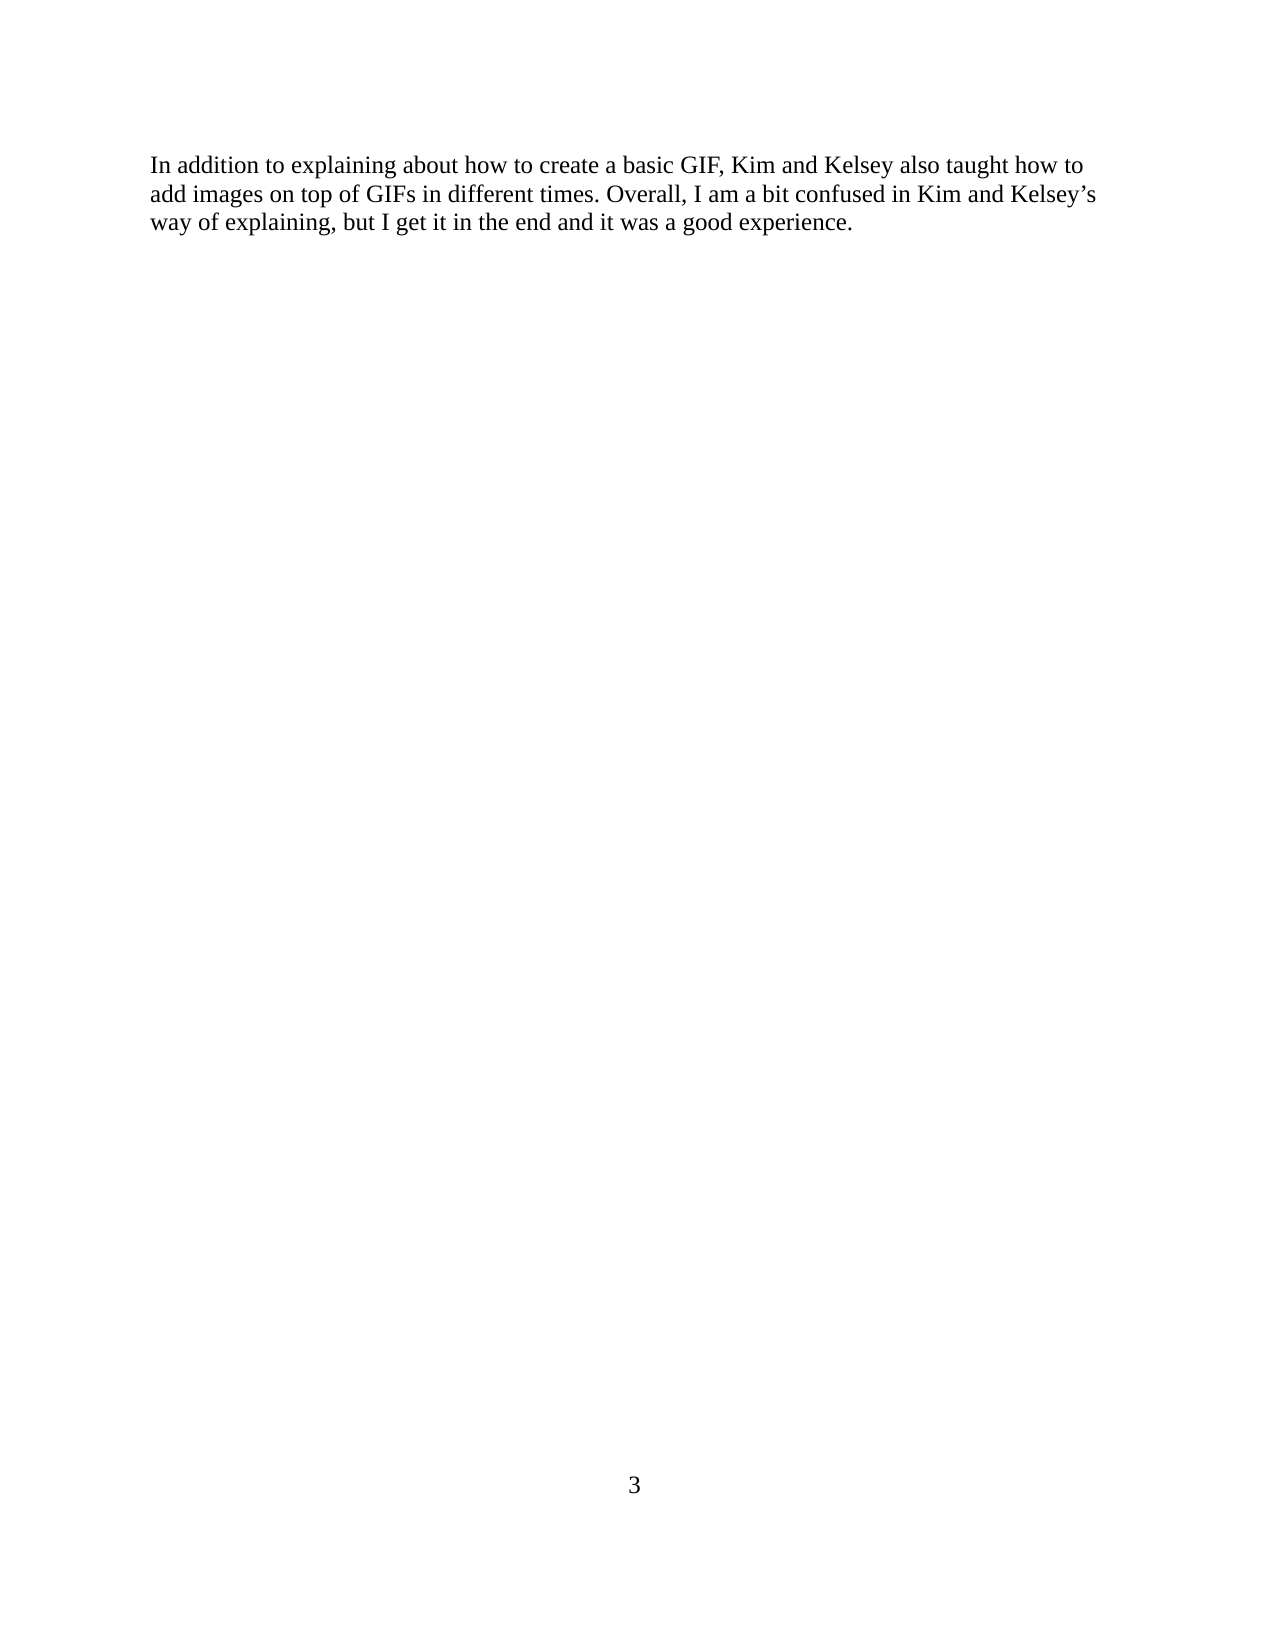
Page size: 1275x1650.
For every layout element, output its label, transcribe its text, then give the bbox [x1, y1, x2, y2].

text In addition to explaining about how to create a basic GIF, Kim and Kelsey also taught how to add images on top of GIFs in different times. Overall, I am a bit confused in Kim and Kelsey’s way of explaining, but I get it in the end and it was a good experience. [150, 150, 1125, 236]
